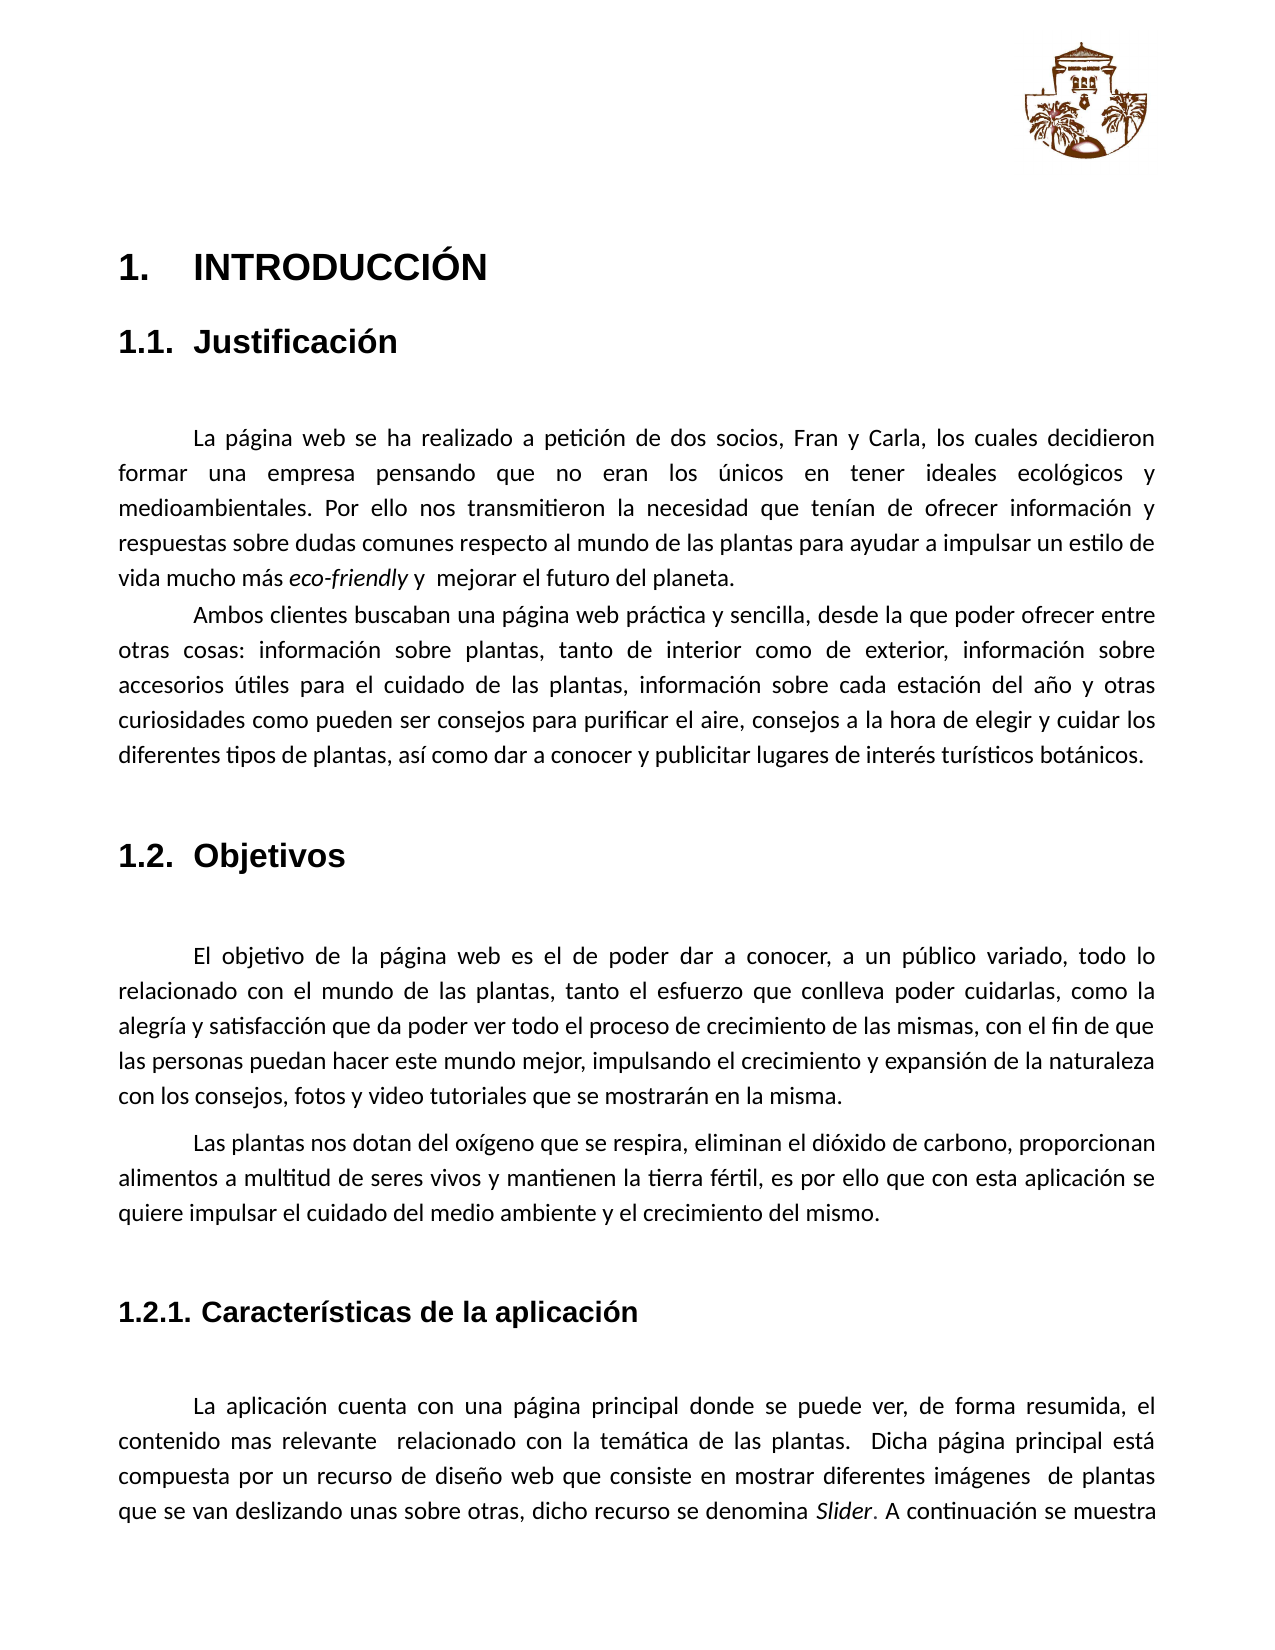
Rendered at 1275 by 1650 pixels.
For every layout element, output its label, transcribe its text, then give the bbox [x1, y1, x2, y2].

subtitle Características de la aplicación [118, 1295, 1157, 1328]
text La página web se ha realizado a petición de dos socios, Fran y Carla, los cuales decidieron formar una empresa pensando que no eran los únicos en tener ideales ecológicos y medioambientales. Por ello nos transmitieron la necesidad que tenían de ofrecer información y respuestas sobre dudas comunes respecto al mundo de las plantas para ayudar a impulsar un estilo de vida mucho más eco-friendly y mejorar el futuro del planeta. [118, 422, 1157, 592]
subtitle INTRODUCCIÓN [118, 244, 1157, 288]
subtitle Justificación [118, 321, 1157, 360]
text Las plantas nos dotan del oxígeno que se respira, eliminan el dióxido de carbono, proporcionan alimentos a multitud de seres vivos y mantienen la tierra fértil, es por ello que con esta aplicación se quiere impulsar el cuidado del medio ambiente y el crecimiento del mismo. [118, 1127, 1157, 1228]
text Ambos clientes buscaban una página web práctica y sencilla, desde la que poder ofrecer entre otras cosas: información sobre plantas, tanto de interior como de exterior, información sobre accesorios útiles para el cuidado de las plantas, información sobre cada estación del año y otras curiosidades como pueden ser consejos para purificar el aire, consejos a la hora de elegir y cuidar los diferentes tipos de plantas, así como dar a conocer y publicitar lugares de interés turísticos botánicos. [118, 599, 1157, 770]
picture [1014, 30, 1158, 175]
text El objetivo de la página web es el de poder dar a conocer, a un público variado, todo lo relacionado con el mundo de las plantas, tanto el esfuerzo que conlleva poder cuidarlas, como la alegría y satisfacción que da poder ver todo el proceso de crecimiento de las mismas, con el fin de que las personas puedan hacer este mundo mejor, impulsando el crecimiento y expansión de la naturaleza con los consejos, fotos y video tutoriales que se mostrarán en la misma. [118, 940, 1157, 1111]
subtitle Objetivos [118, 836, 1157, 874]
text La aplicación cuenta con una página principal donde se puede ver, de forma resumida, el contenido mas relevante relacionado con la temática de las plantas. Dicha página principal está compuesta por un recurso de diseño web que consiste en mostrar diferentes imágenes de plantas que se van deslizando unas sobre otras, dicho recurso se denomina Slider. A continuación se muestra [118, 1390, 1157, 1526]
